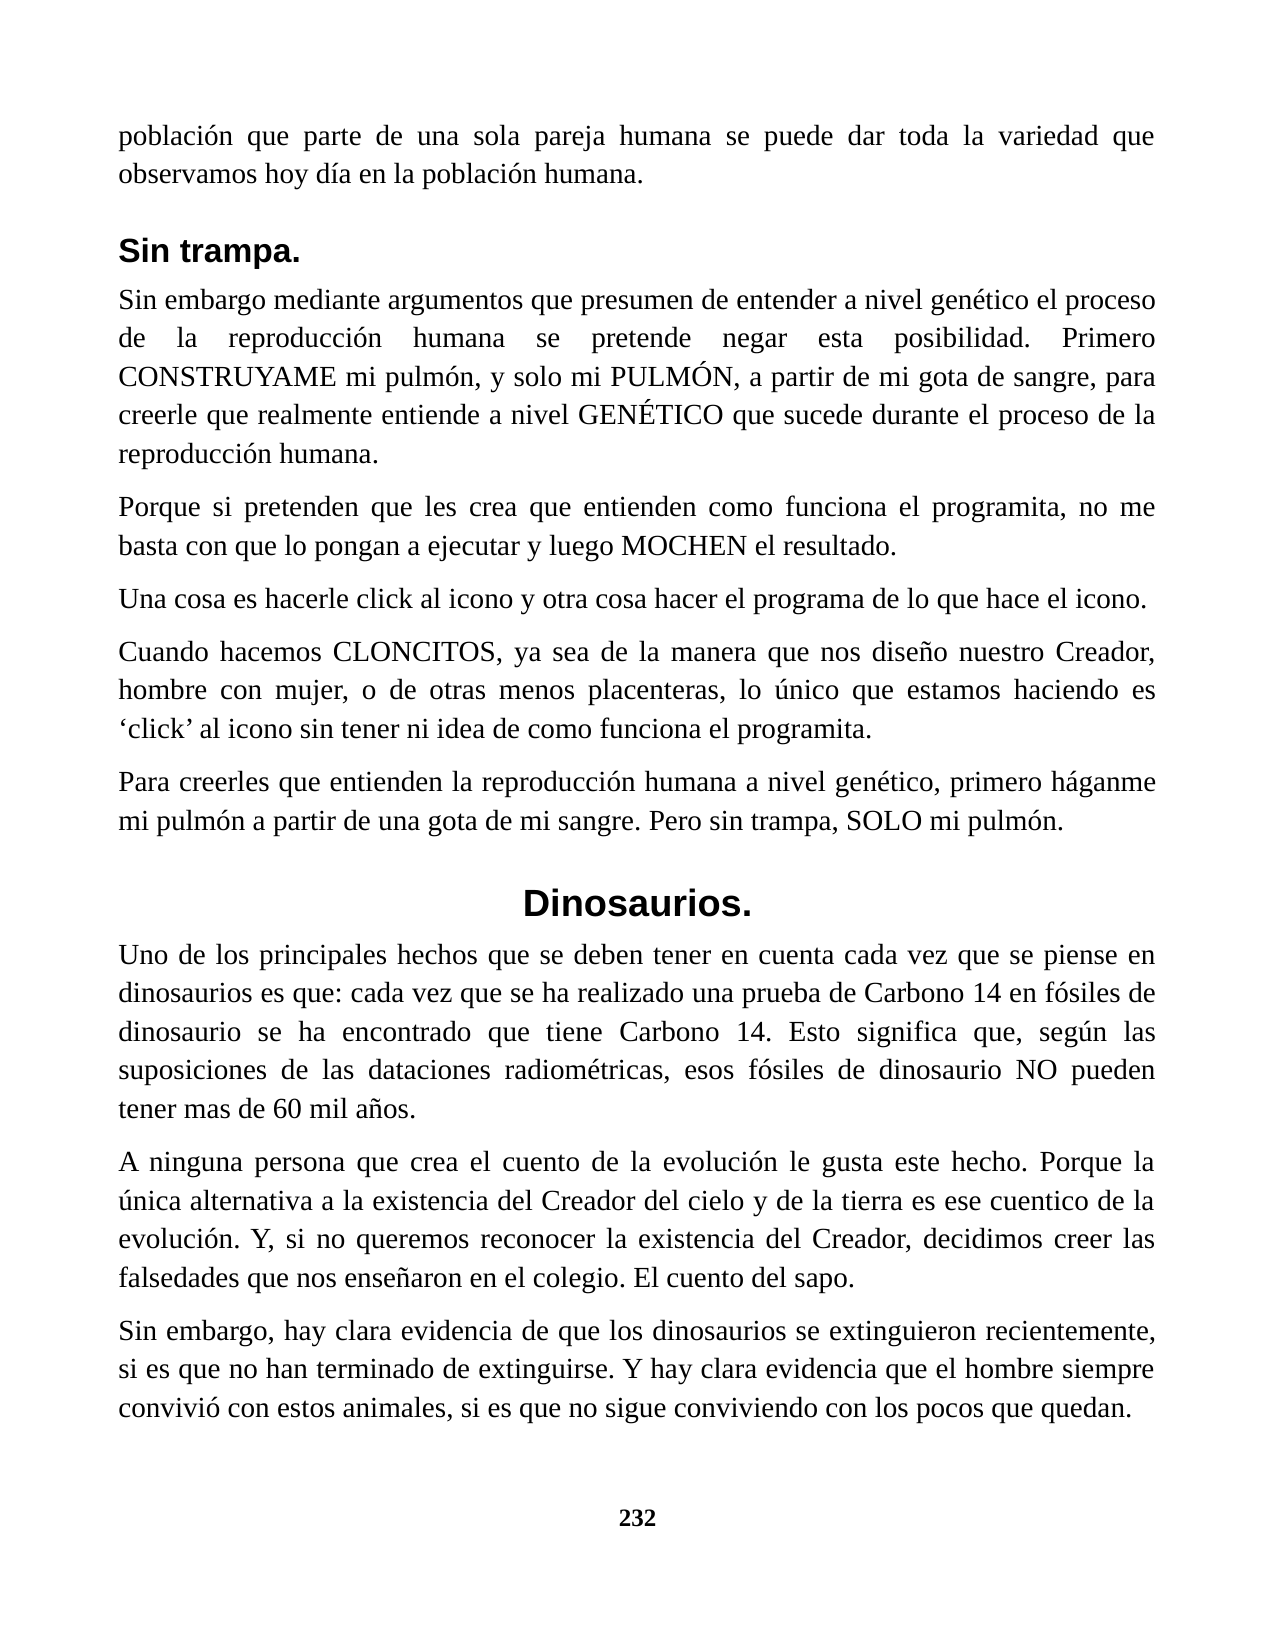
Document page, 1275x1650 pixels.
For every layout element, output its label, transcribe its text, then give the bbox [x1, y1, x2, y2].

text Una cosa es hacerle click al icono y otra cosa hacer el programa de lo que hace el icono. [118, 581, 1157, 614]
text A ninguna persona que crea el cuento de la evolución le gusta este hecho. Porque la única alternativa a la existencia del Creador del cielo y de la tierra es ese cuentico de la evolución. Y, si no queremos reconocer la existencia del Creador, decidimos creer las falsedades que nos enseñaron en el colegio. El cuento del sapo. [118, 1144, 1157, 1293]
text población que parte de una sola pareja humana se puede dar toda la variedad que observamos hoy día en la población humana. [118, 118, 1157, 190]
text Uno de los principales hechos que se deben tener en cuenta cada vez que se piense en dinosaurios es que: cada vez que se ha realizado una prueba de Carbono 14 en fósiles de dinosaurio se ha encontrado que tiene Carbono 14. Esto significa que, según las suposiciones de las dataciones radiométricas, esos fósiles de dinosaurio NO pueden tener mas de 60 mil años. [118, 937, 1157, 1124]
subtitle Dinosaurios. [118, 881, 1157, 924]
text Cuando hacemos CLONCITOS, ya sea de la manera que nos diseño nuestro Creador, hombre con mujer, o de otras menos placenteras, lo único que estamos haciendo es ‘click’ al icono sin tener ni idea de como funciona el programita. [118, 634, 1157, 744]
text Sin embargo, hay clara evidencia de que los dinosaurios se extinguieron recientemente, si es que no han terminado de extinguirse. Y hay clara evidencia que el hombre siempre convivió con estos animales, si es que no sigue conviviendo con los pocos que quedan. [118, 1313, 1157, 1423]
subtitle Sin trampa. [118, 231, 1157, 269]
text Sin embargo mediante argumentos que presumen de entender a nivel genético el proceso de la reproducción humana se pretende negar esta posibilidad. Primero CONSTRUYAME mi pulmón, y solo mi PULMÓN, a partir de mi gota de sangre, para creerle que realmente entiende a nivel GENÉTICO que sucede durante el proceso de la reproducción humana. [118, 282, 1157, 469]
text Porque si pretenden que les crea que entienden como funciona el programita, no me basta con que lo pongan a ejecutar y luego MOCHEN el resultado. [118, 489, 1157, 561]
text Para creerles que entienden la reproducción humana a nivel genético, primero háganme mi pulmón a partir de una gota de mi sangre. Pero sin trampa, SOLO mi pulmón. [118, 764, 1157, 836]
